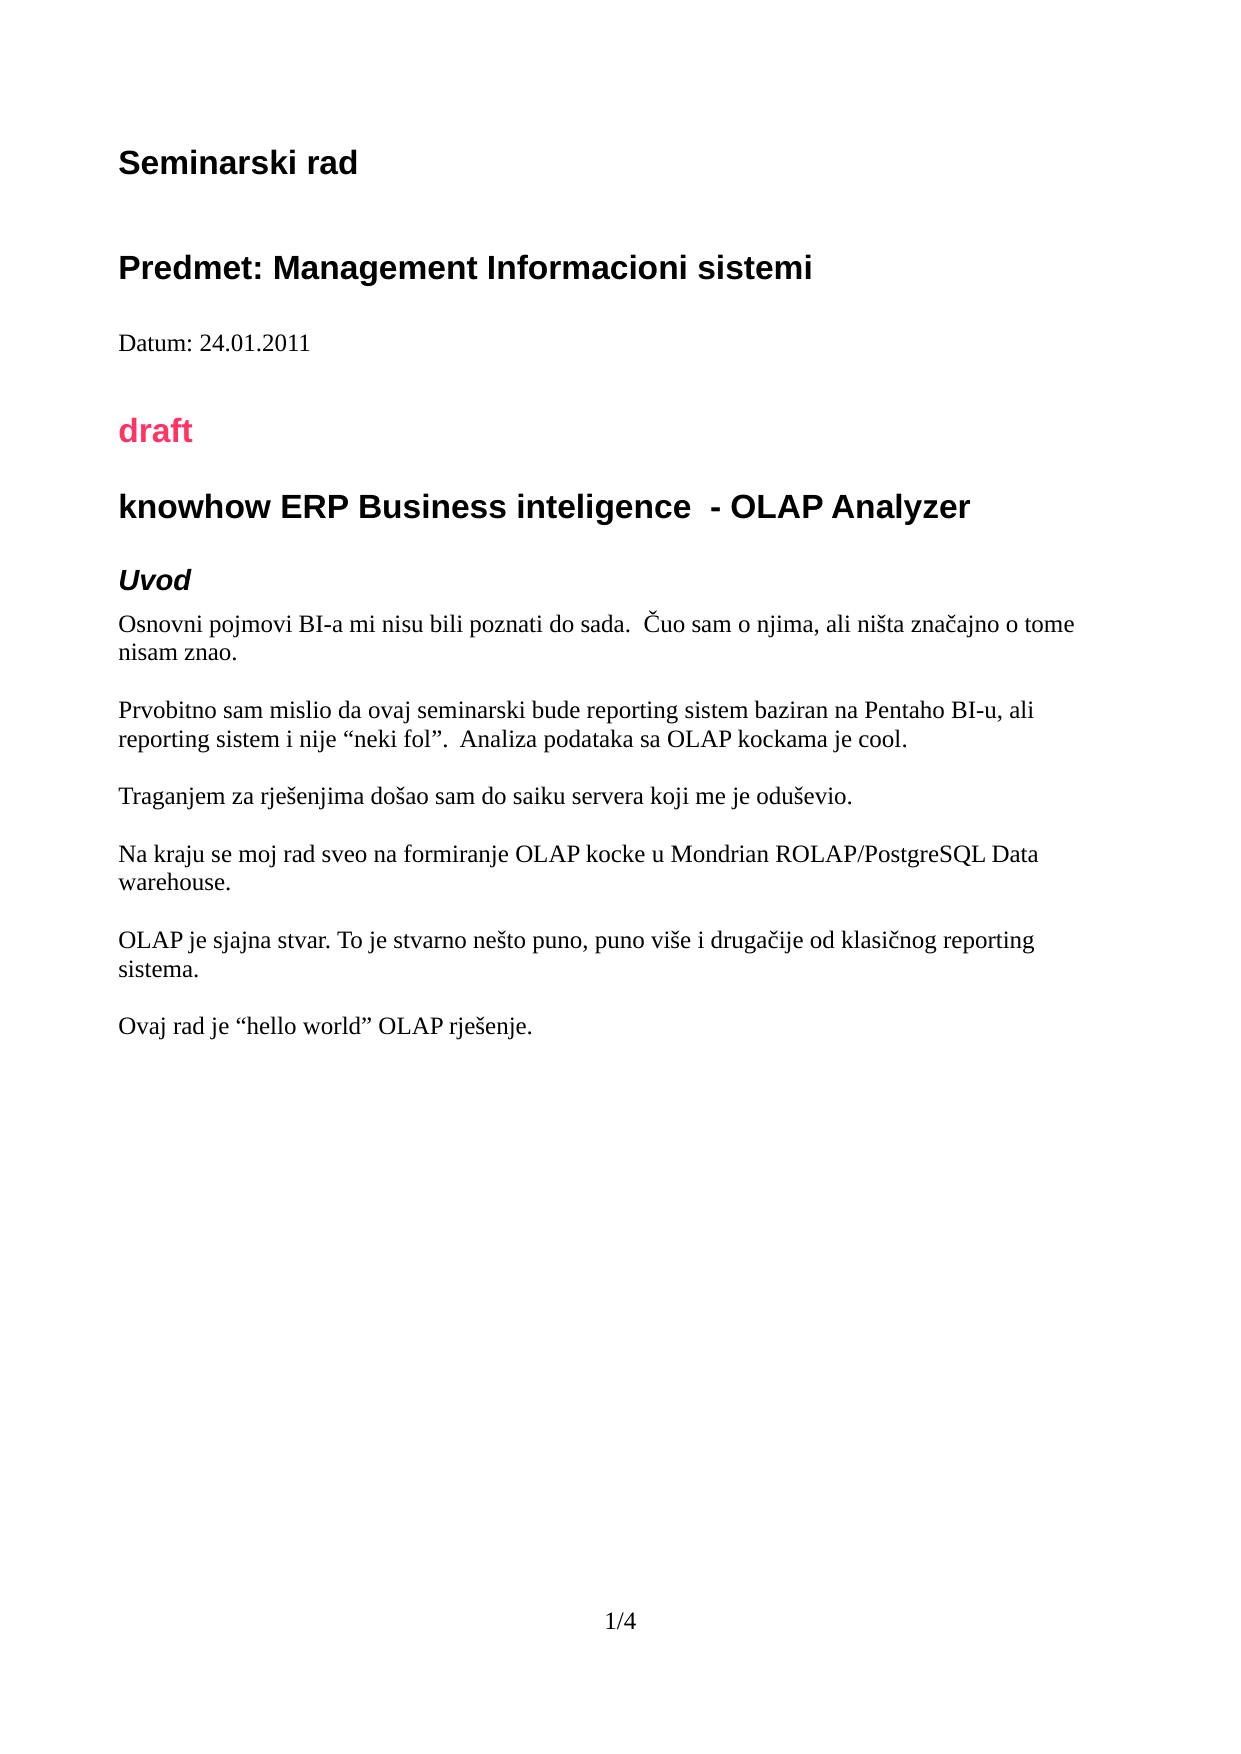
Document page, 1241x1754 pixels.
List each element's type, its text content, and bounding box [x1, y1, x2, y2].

subtitle Predmet: Management Informacioni sistemi [118, 248, 1122, 287]
subtitle Seminarski rad [118, 143, 1122, 182]
subtitle draft [118, 410, 1122, 449]
text Traganjem za rješenjima došao sam do saiku servera koji me je oduševio. [118, 781, 1122, 810]
text OLAP je sjajna stvar. To je stvarno nešto puno, puno više i drugačije od klasičnog reporting sistema. [118, 925, 1122, 982]
text Na kraju se moj rad sveo na formiranje OLAP kocke u Mondrian ROLAP/PostgreSQL Data warehouse. [118, 839, 1122, 896]
subtitle Uvod [118, 563, 1122, 596]
text Osnovni pojmovi BI-a mi nisu bili poznati do sada. Čuo sam o njima, ali ništa značajno o tome nisam znao. [118, 609, 1122, 666]
text Ovaj rad je “hello world” OLAP rješenje. [118, 1011, 1122, 1040]
text Prvobitno sam mislio da ovaj seminarski bude reporting sistem baziran na Pentaho BI-u, ali reporting sistem i nije “neki fol”. Analiza podataka sa OLAP kockama je cool. [118, 695, 1122, 752]
text Datum: 24.01.2011 [118, 328, 1122, 357]
subtitle knowhow ERP Business inteligence - OLAP Analyzer [118, 487, 1122, 525]
